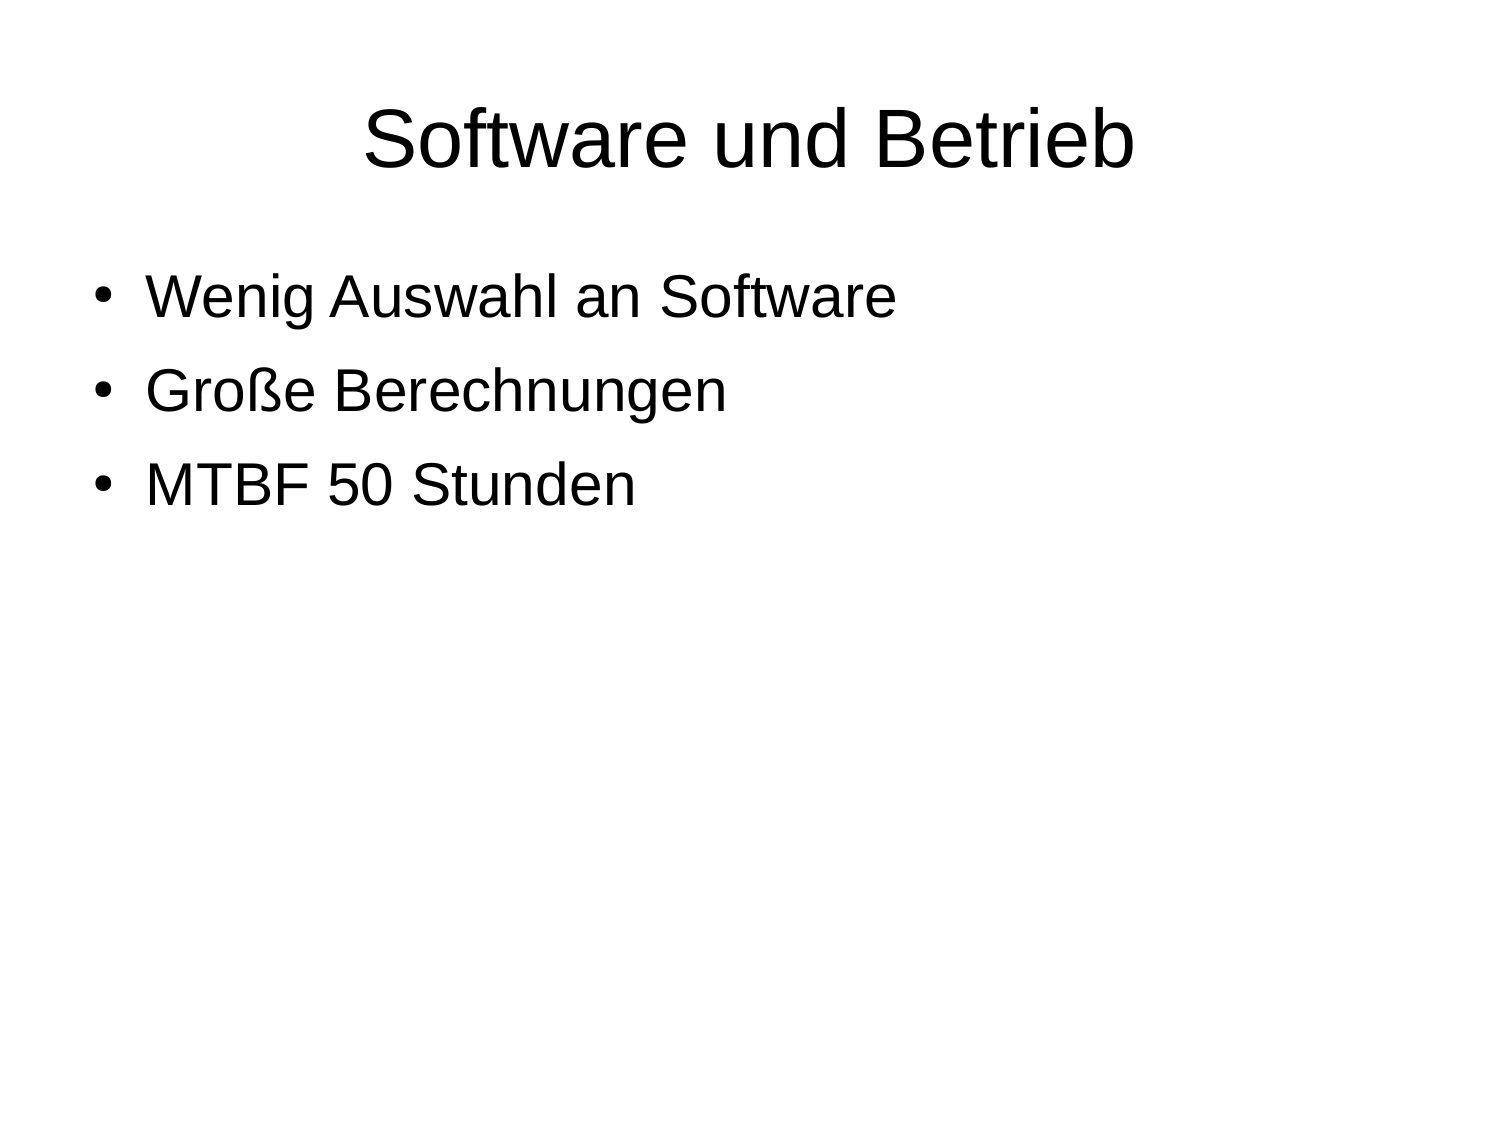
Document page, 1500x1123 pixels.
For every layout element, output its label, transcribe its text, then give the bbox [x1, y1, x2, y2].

title Software und Betrieb [75, 44, 1425, 233]
list Wenig Auswahl an Software Große Berechnungen MTBF 50 Stunden [75, 262, 1425, 1004]
